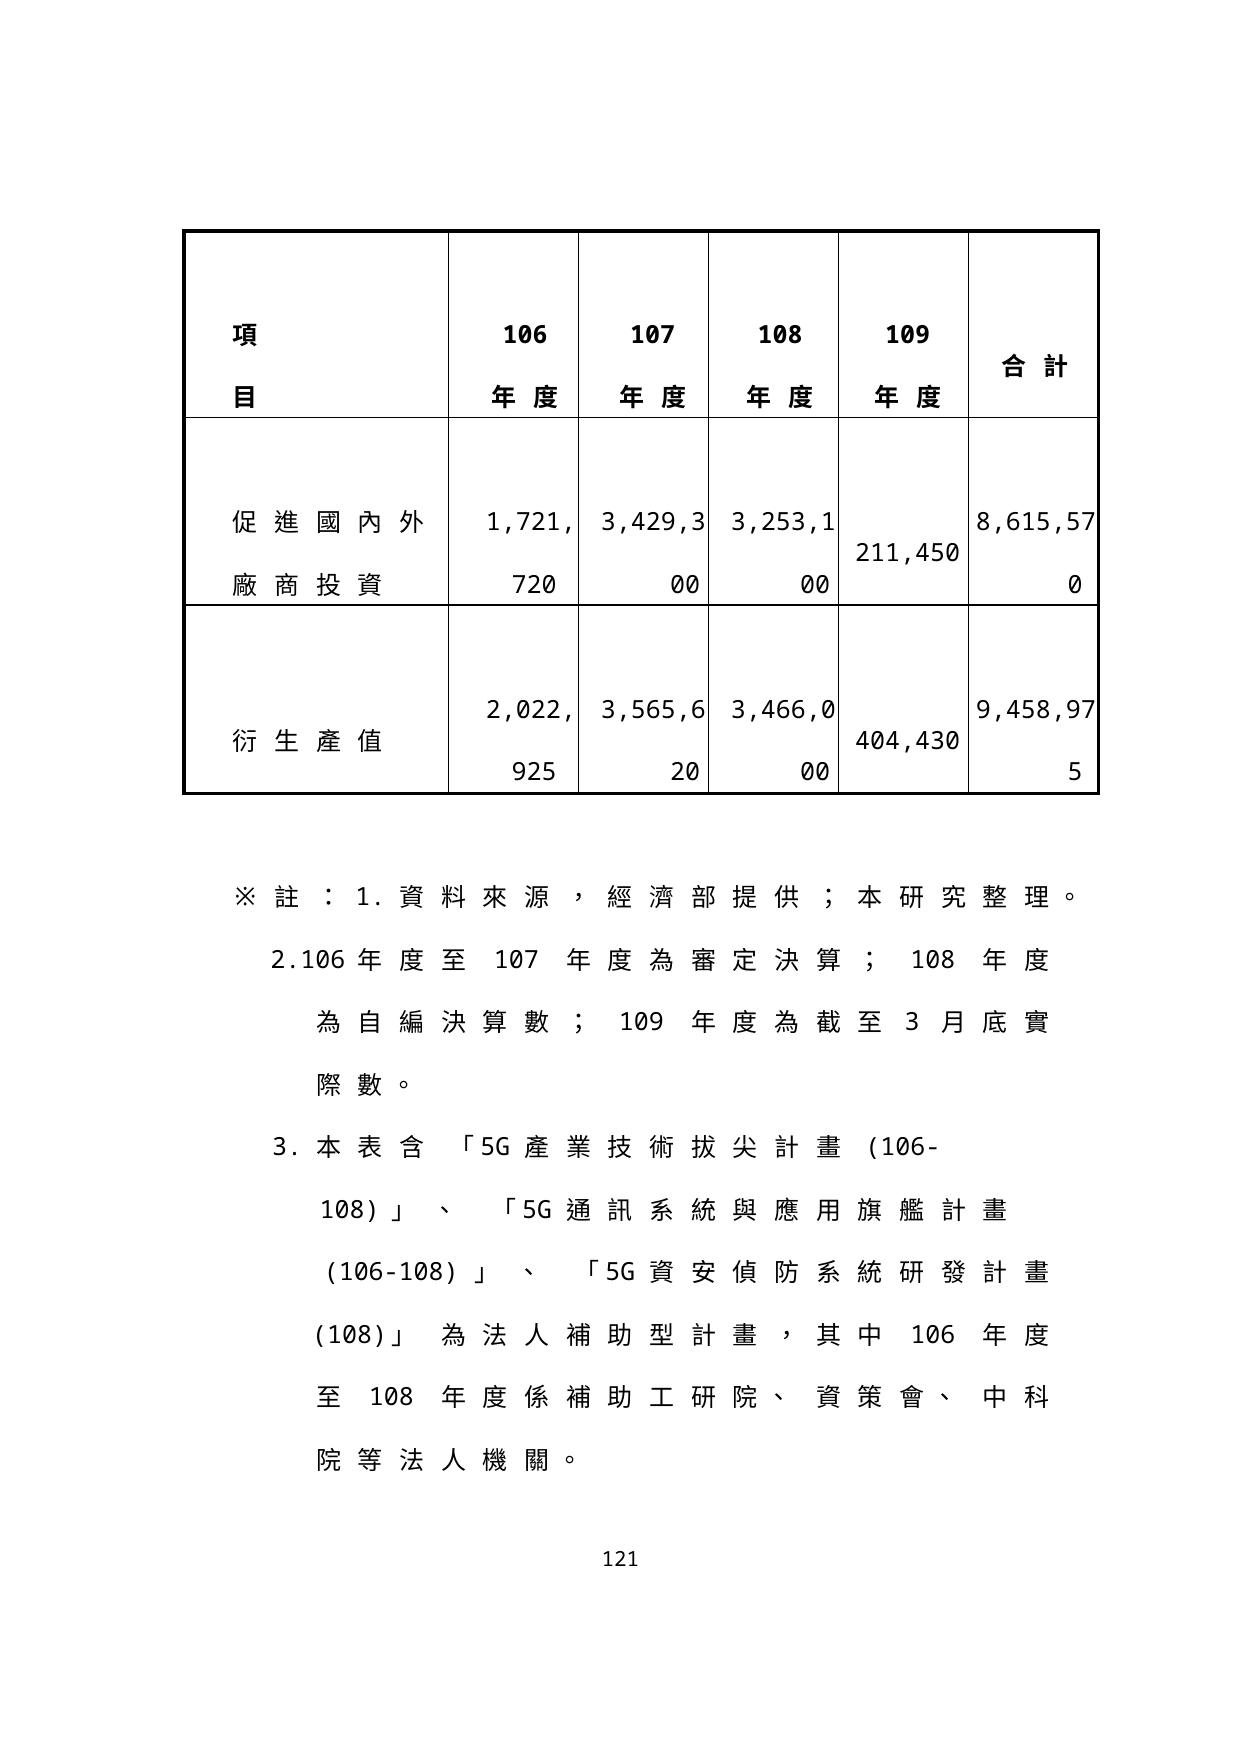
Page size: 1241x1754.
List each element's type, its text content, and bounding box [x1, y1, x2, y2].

table_cell 8,615,570 [969, 418, 1097, 604]
table_header 合計 [969, 233, 1097, 417]
table_header 項 目 [186, 233, 448, 417]
table_header 109年度 [839, 233, 968, 417]
table_cell 1,721,720 [449, 418, 578, 604]
table_header 106年度 [449, 233, 578, 417]
table_cell 3,253,100 [709, 418, 838, 604]
table_cell 9,458,975 [969, 606, 1097, 792]
table_cell 2,022,925 [449, 606, 578, 792]
table_cell 211,450 [839, 418, 968, 604]
table_cell 促進國內外廠商投資 [186, 418, 448, 604]
table_cell 3,466,000 [709, 606, 838, 792]
table_cell 3,429,300 [579, 418, 708, 604]
text ※註：1.資料來源，經濟部提供；本研究整理。 [185, 854, 1058, 917]
table_header 107年度 [579, 233, 708, 417]
text 3.本表含「5G產業技術拔尖計畫(106-108)」、「5G通訊系統與應用旗艦計畫(106-108)」、「5G資安偵防系統研發計畫(108)」為法人補助型計畫，其中106年度至108年度係補助工研院、資策會、中科院等法人機關。 [259, 1104, 1084, 1479]
table_cell 衍生產值 [186, 606, 448, 792]
table_cell 404,430 [839, 606, 968, 792]
table_header 108年度 [709, 233, 838, 417]
table_cell 3,565,620 [579, 606, 708, 792]
text 2.106年度至107年度為審定決算；108年度為自編決算數；109年度為截至3月底實際數。 [259, 917, 1084, 1104]
